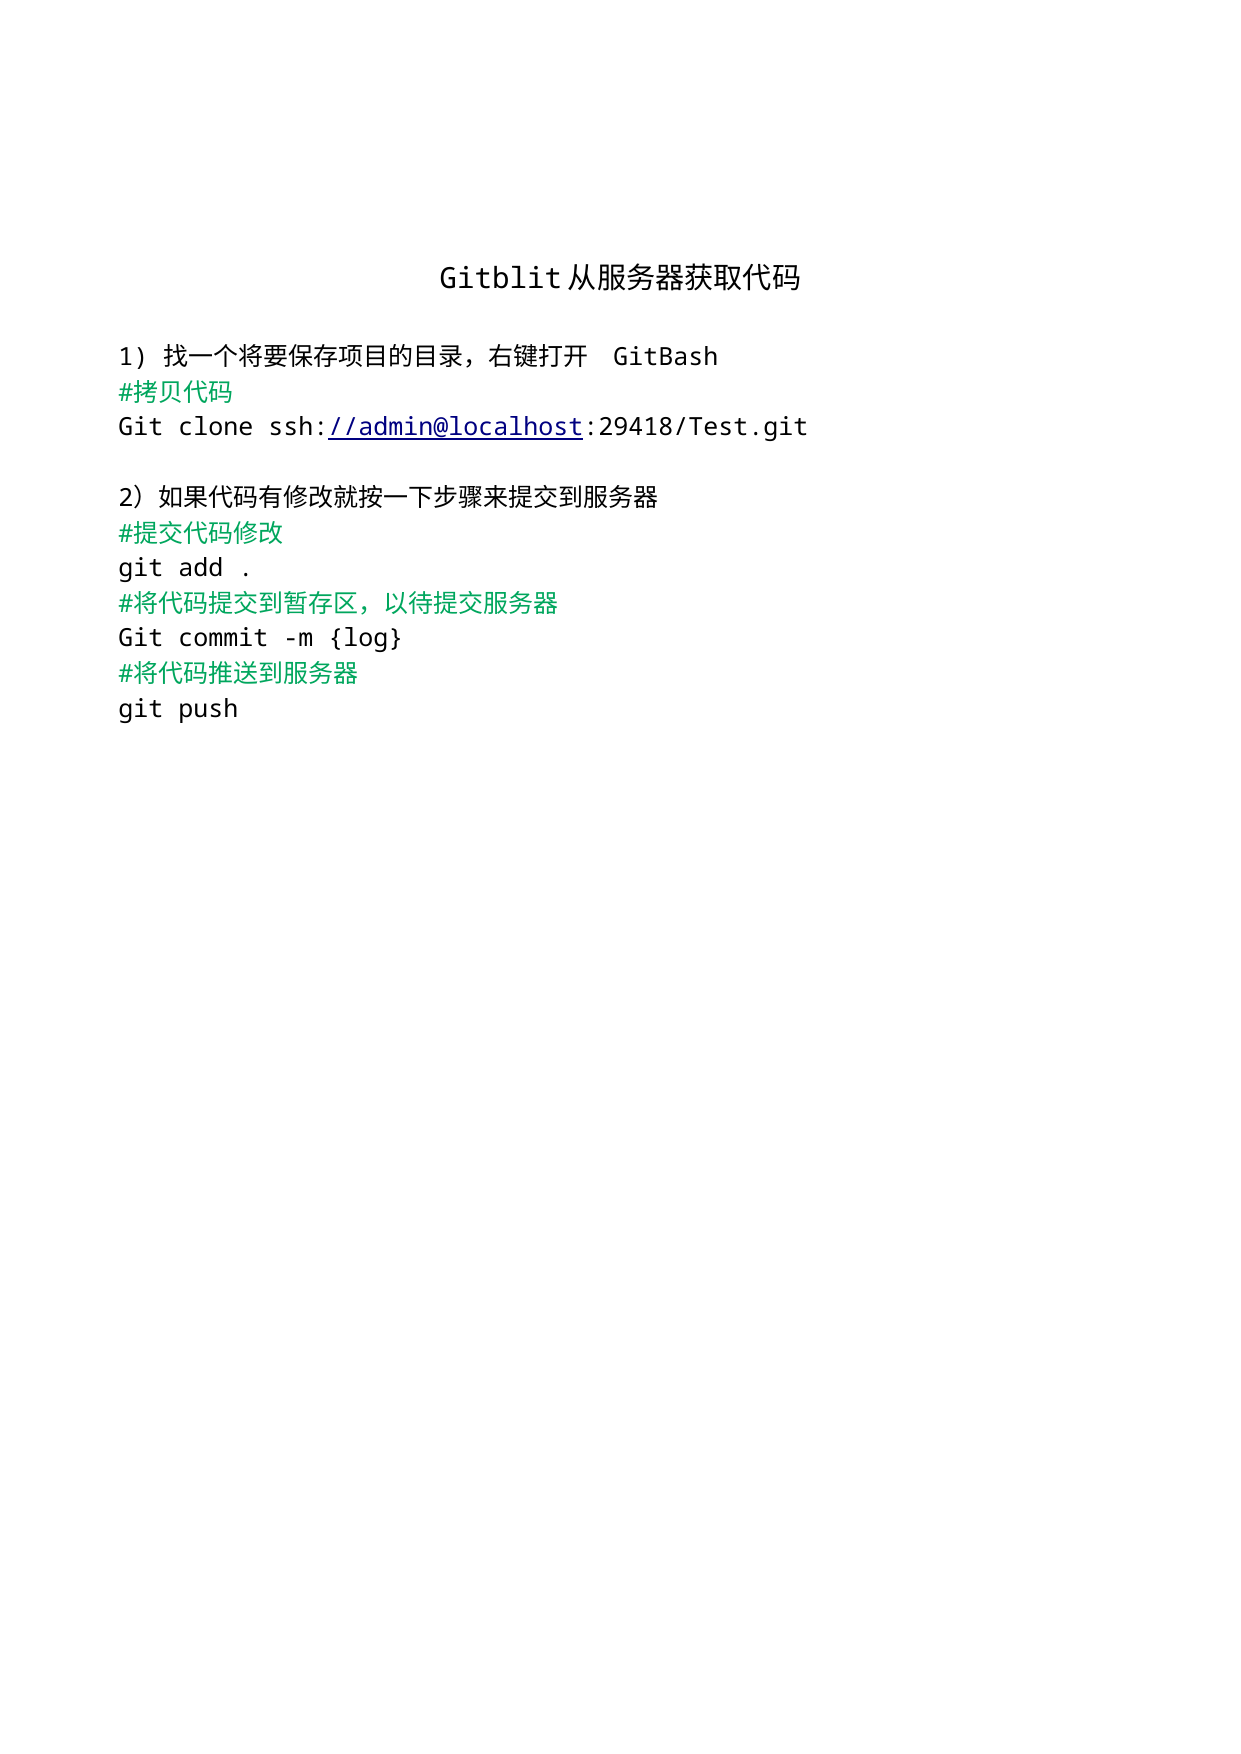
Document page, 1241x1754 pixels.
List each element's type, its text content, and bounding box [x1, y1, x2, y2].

text #将代码提交到暂存区，以待提交服务器 [118, 584, 1122, 620]
text Git commit -m {log} [118, 620, 1122, 654]
text 1) 找一个将要保存项目的目录，右键打开 GitBash [118, 336, 1122, 373]
text git push [118, 690, 1122, 724]
text Git clone ssh://admin@localhost:29418/Test.git [118, 409, 1122, 443]
text 2）如果代码有修改就按一下步骤来提交到服务器 [118, 477, 1122, 513]
text Gitblit从服务器获取代码 [118, 254, 1122, 297]
text #提交代码修改 [118, 513, 1122, 549]
text #将代码推送到服务器 [118, 654, 1122, 690]
text git add . [118, 549, 1122, 584]
text #拷贝代码 [118, 373, 1122, 409]
